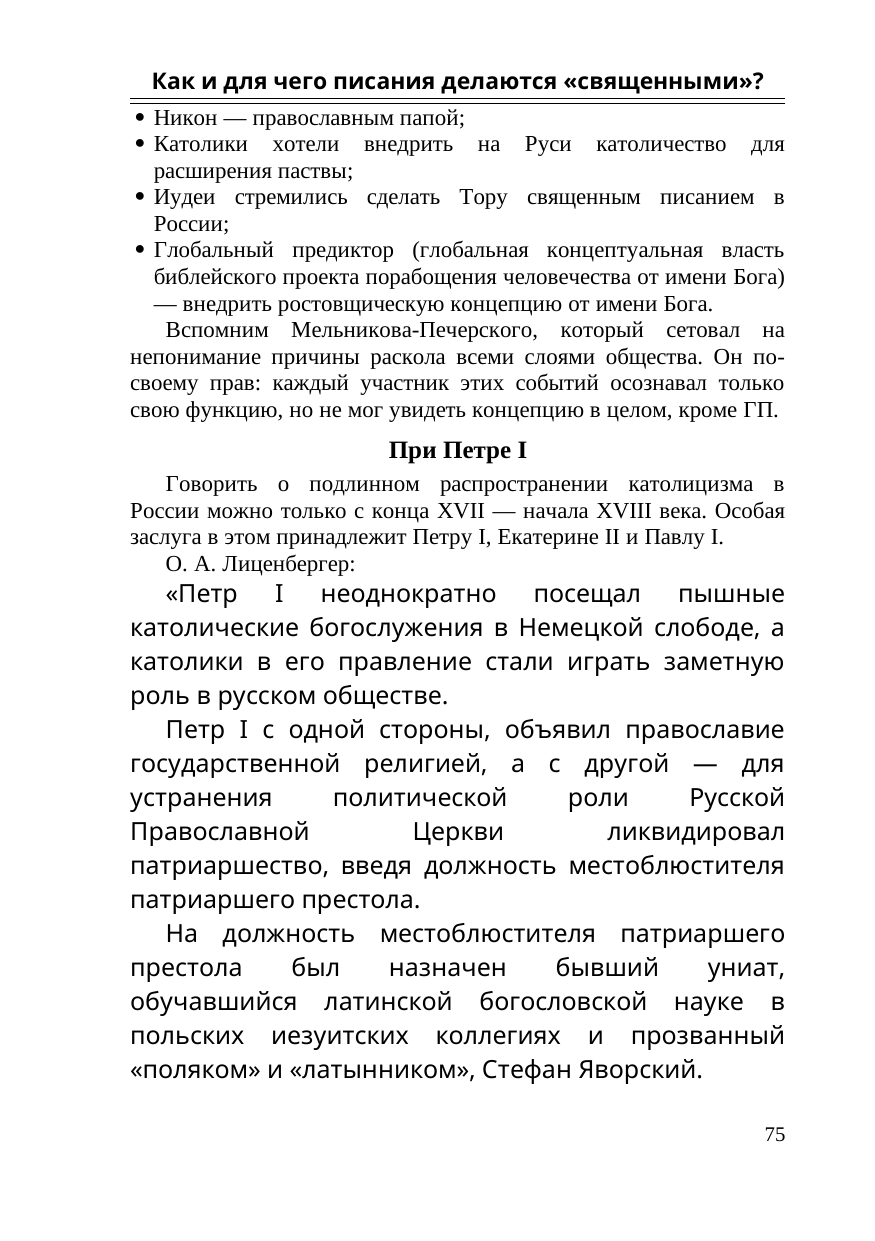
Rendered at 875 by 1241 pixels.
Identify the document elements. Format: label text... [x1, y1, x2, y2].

text Вспомним Мельникова-Печерского, который сетовал на непонимание причины раскола всеми слоями общества. Он по-своему прав: каждый участник этих событий осознавал только свою функцию, но не мог увидеть концепцию в целом, кроме ГП. [130, 316, 785, 422]
subtitle При Петре I [130, 435, 785, 464]
text Петр I с одной стороны, объявил православие государственной религией, а с другой — для устранения политической роли Русской Православной Церкви ликвидировал патриаршество, введя должность местоблюстителя патриаршего престола. [130, 712, 785, 916]
text O. A. Лиценбергер: [130, 550, 785, 576]
list Католики хотели внедрить на Руси католичество для расширения паствы; [136, 130, 785, 183]
list Глобальный предиктор (глобальная концептуальная власть библейского проекта порабощения человечества от имени Бога) — внедрить ростовщическую концепцию от имени Бога. [136, 236, 785, 316]
list Иудеи стремились сделать Тору священным писанием в России; [136, 183, 785, 236]
text Говорить о подлинном распространении католицизма в России можно только с конца XVII — начала XVIII века. Особая заслуга в этом принадлежит Петру I, Екатерине II и Павлу I. [130, 470, 785, 550]
text На должность местоблюстителя патриаршего престола был назначен бывший униат, обучавшийся латинской богословской науке в польских иезуитских коллегиях и прозванный «поляком» и «латынником», Стефан Яворский. [130, 916, 785, 1086]
list Никон — православным папой; [136, 104, 785, 130]
text «Петр I неоднократно посещал пышные католические богослужения в Немецкой слободе, а католики в его правление стали играть заметную роль в русском обществе. [130, 576, 785, 712]
